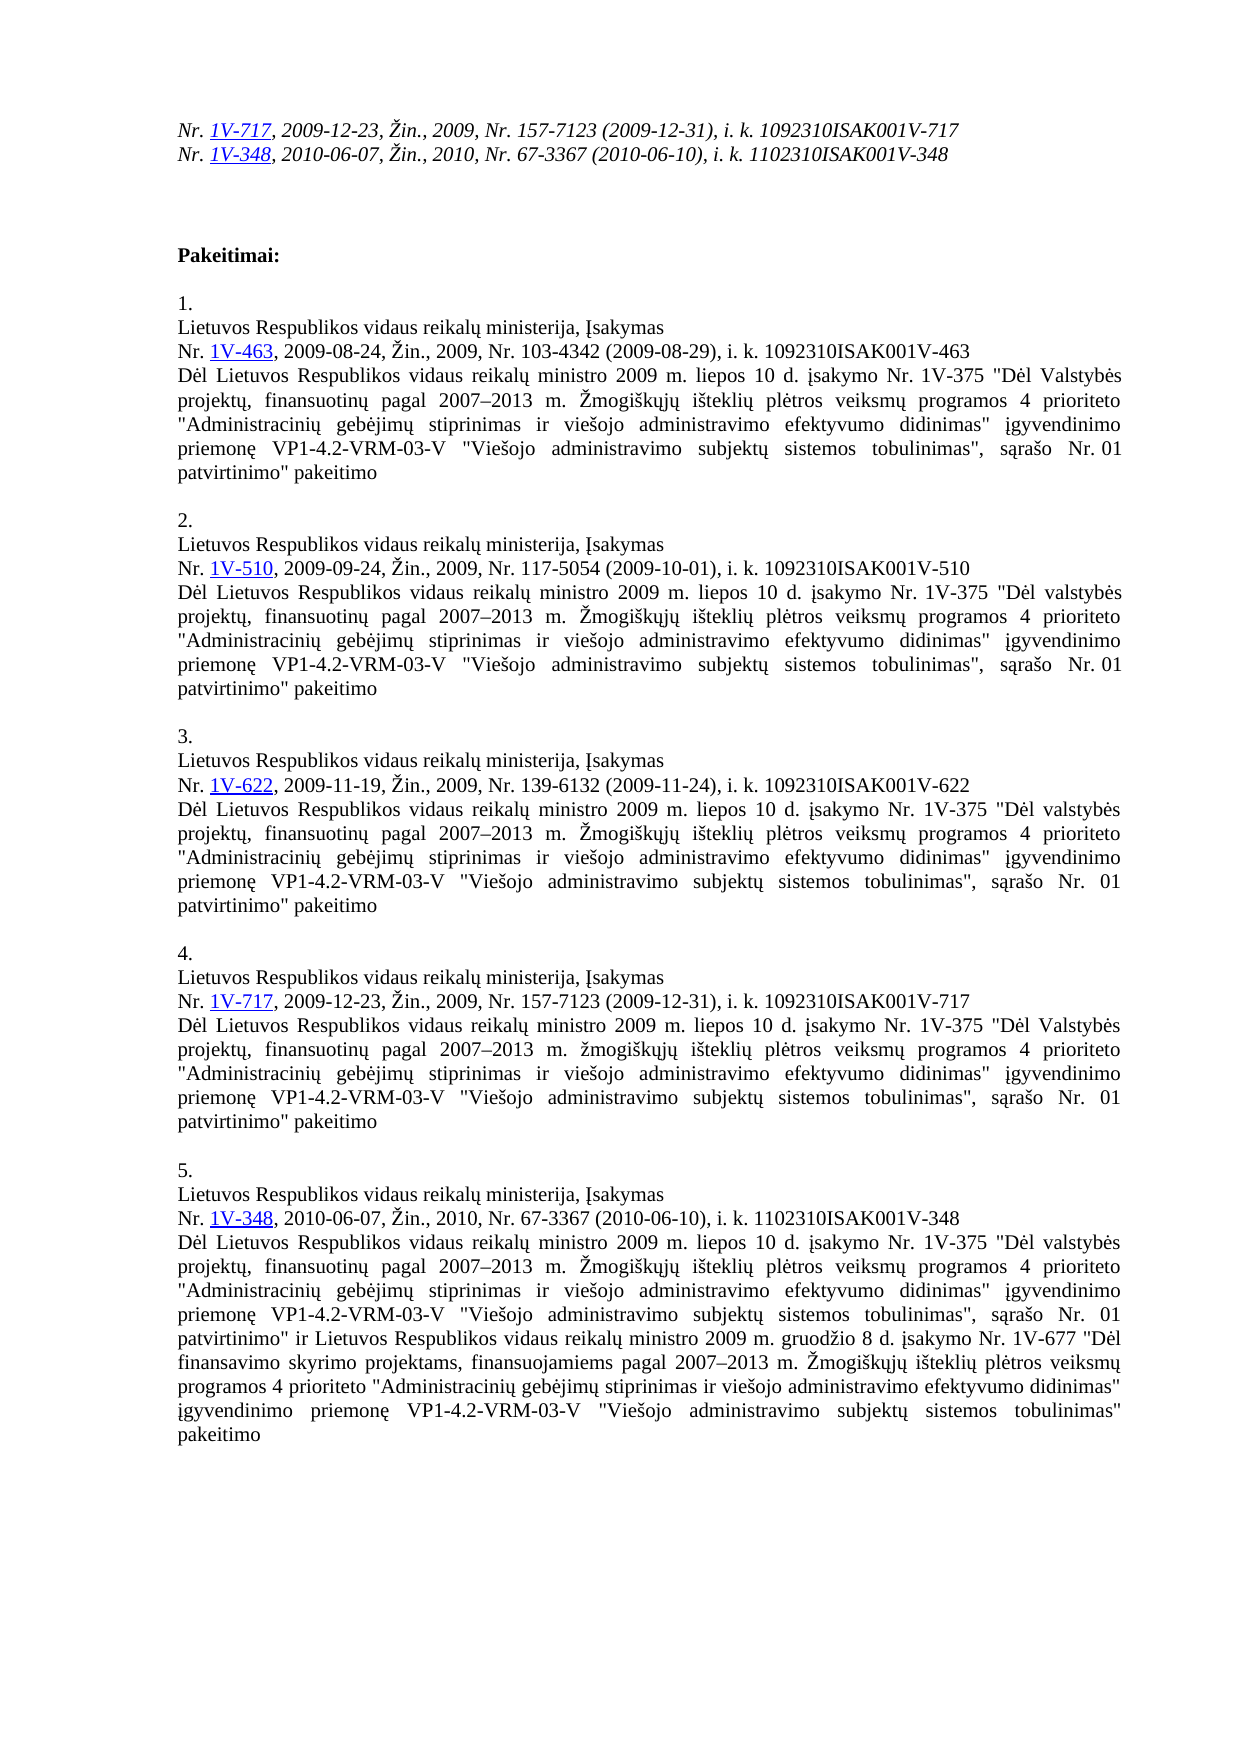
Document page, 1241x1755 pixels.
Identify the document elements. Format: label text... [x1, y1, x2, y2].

text Lietuvos Respublikos vidaus reikalų ministerija, Įsakymas [177, 315, 1122, 339]
text Nr. 1V-463, 2009-08-24, Žin., 2009, Nr. 103-4342 (2009-08-29), i. k. 1092310ISAK001V-463 [177, 339, 1122, 363]
text Dėl Lietuvos Respublikos vidaus reikalų ministro 2009 m. liepos 10 d. įsakymo Nr. 1V-375 "Dėl valstybės projektų, finansuotinų pagal 2007–2013 m. Žmogiškųjų išteklių plėtros veiksmų programos 4 prioriteto "Administracinių gebėjimų stiprinimas ir viešojo administravimo efektyvumo didinimas" įgyvendinimo priemonę VP1-4.2-VRM-03-V "Viešojo administravimo subjektų sistemos tobulinimas", sąrašo Nr. 01 patvirtinimo" pakeitimo [177, 580, 1122, 700]
text 2. [177, 508, 1122, 532]
text Pakeitimai: [177, 243, 1122, 267]
text Nr. 1V-348, 2010-06-07, Žin., 2010, Nr. 67-3367 (2010-06-10), i. k. 1102310ISAK001V-348 [177, 1206, 1122, 1230]
text 1. [177, 291, 1122, 315]
text Nr. 1V-510, 2009-09-24, Žin., 2009, Nr. 117-5054 (2009-10-01), i. k. 1092310ISAK001V-510 [177, 556, 1122, 580]
text Lietuvos Respublikos vidaus reikalų ministerija, Įsakymas [177, 532, 1122, 556]
text Nr. 1V-717, 2009-12-23, Žin., 2009, Nr. 157-7123 (2009-12-31), i. k. 1092310ISAK001V-717 [177, 118, 1122, 142]
text 5. [177, 1157, 1122, 1182]
text Lietuvos Respublikos vidaus reikalų ministerija, Įsakymas [177, 965, 1122, 989]
text Dėl Lietuvos Respublikos vidaus reikalų ministro 2009 m. liepos 10 d. įsakymo Nr. 1V-375 "Dėl valstybės projektų, finansuotinų pagal 2007–2013 m. Žmogiškųjų išteklių plėtros veiksmų programos 4 prioriteto "Administracinių gebėjimų stiprinimas ir viešojo administravimo efektyvumo didinimas" įgyvendinimo priemonę VP1-4.2-VRM-03-V "Viešojo administravimo subjektų sistemos tobulinimas", sąrašo Nr. 01 patvirtinimo" pakeitimo [177, 797, 1122, 917]
text Nr. 1V-348, 2010-06-07, Žin., 2010, Nr. 67-3367 (2010-06-10), i. k. 1102310ISAK001V-348 [177, 142, 1122, 166]
text Dėl Lietuvos Respublikos vidaus reikalų ministro 2009 m. liepos 10 d. įsakymo Nr. 1V-375 "Dėl Valstybės projektų, finansuotinų pagal 2007–2013 m. žmogiškųjų išteklių plėtros veiksmų programos 4 prioriteto "Administracinių gebėjimų stiprinimas ir viešojo administravimo efektyvumo didinimas" įgyvendinimo priemonę VP1-4.2-VRM-03-V "Viešojo administravimo subjektų sistemos tobulinimas", sąrašo Nr. 01 patvirtinimo" pakeitimo [177, 1013, 1122, 1133]
text Dėl Lietuvos Respublikos vidaus reikalų ministro 2009 m. liepos 10 d. įsakymo Nr. 1V-375 "Dėl valstybės projektų, finansuotinų pagal 2007–2013 m. Žmogiškųjų išteklių plėtros veiksmų programos 4 prioriteto "Administracinių gebėjimų stiprinimas ir viešojo administravimo efektyvumo didinimas" įgyvendinimo priemonę VP1-4.2-VRM-03-V "Viešojo administravimo subjektų sistemos tobulinimas", sąrašo Nr. 01 patvirtinimo" ir Lietuvos Respublikos vidaus reikalų ministro 2009 m. gruodžio 8 d. įsakymo Nr. 1V-677 "Dėl finansavimo skyrimo projektams, finansuojamiems pagal 2007–2013 m. Žmogiškųjų išteklių plėtros veiksmų programos 4 prioriteto "Administracinių gebėjimų stiprinimas ir viešojo administravimo efektyvumo didinimas" įgyvendinimo priemonę VP1-4.2-VRM-03-V "Viešojo administravimo subjektų sistemos tobulinimas" pakeitimo [177, 1230, 1122, 1446]
text Nr. 1V-717, 2009-12-23, Žin., 2009, Nr. 157-7123 (2009-12-31), i. k. 1092310ISAK001V-717 [177, 989, 1122, 1013]
text Lietuvos Respublikos vidaus reikalų ministerija, Įsakymas [177, 1182, 1122, 1206]
text Lietuvos Respublikos vidaus reikalų ministerija, Įsakymas [177, 748, 1122, 772]
text 3. [177, 724, 1122, 748]
text Dėl Lietuvos Respublikos vidaus reikalų ministro 2009 m. liepos 10 d. įsakymo Nr. 1V-375 "Dėl Valstybės projektų, finansuotinų pagal 2007–2013 m. Žmogiškųjų išteklių plėtros veiksmų programos 4 prioriteto "Administracinių gebėjimų stiprinimas ir viešojo administravimo efektyvumo didinimas" įgyvendinimo priemonę VP1-4.2-VRM-03-V "Viešojo administravimo subjektų sistemos tobulinimas", sąrašo Nr. 01 patvirtinimo" pakeitimo [177, 363, 1122, 484]
text Nr. 1V-622, 2009-11-19, Žin., 2009, Nr. 139-6132 (2009-11-24), i. k. 1092310ISAK001V-622 [177, 772, 1122, 797]
text 4. [177, 941, 1122, 965]
